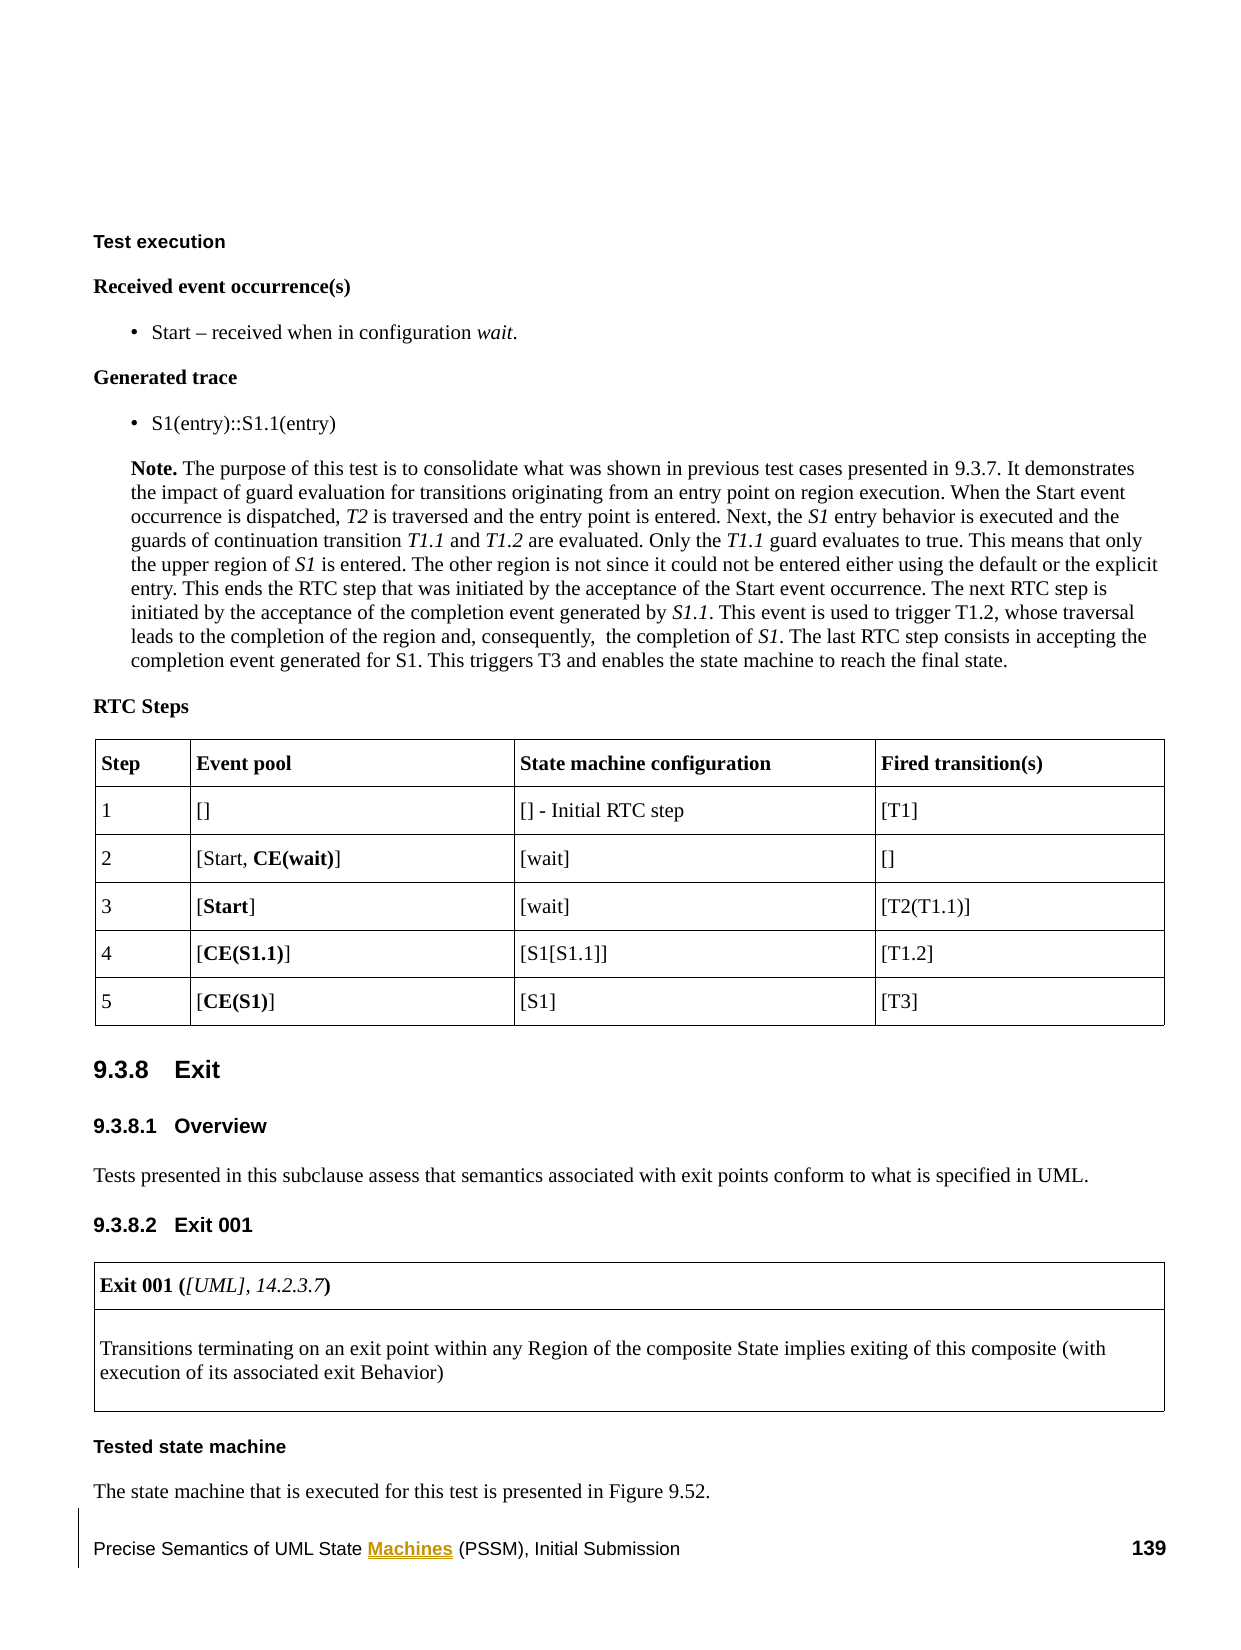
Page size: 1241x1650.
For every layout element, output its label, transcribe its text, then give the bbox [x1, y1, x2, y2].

table_header State machine configuration [515, 740, 875, 786]
table_header Step [96, 740, 190, 786]
text Tests presented in this subclause assess that semantics associated with exit points conform to what is specified in UML. [93, 1162, 1164, 1187]
table_cell [Start] [191, 883, 514, 929]
subtitle Tested state machine [93, 1436, 1164, 1458]
text Received event occurrence(s) [93, 274, 1164, 298]
table_cell [Start, CE(wait)] [191, 835, 514, 882]
table_cell [wait] [515, 883, 875, 929]
table_cell [S1[S1.1]] [515, 931, 875, 977]
table_cell [CE(S1)] [191, 978, 514, 1025]
table_cell [] - Initial RTC step [515, 787, 875, 834]
table_cell [T1.2] [876, 931, 1164, 977]
table_cell 4 [96, 931, 190, 977]
table_cell 1 [96, 787, 190, 834]
text RTC Steps [93, 693, 1164, 718]
table_cell [T1] [876, 787, 1164, 834]
table_header Exit 001 ([UML], 14.2.3.7) [95, 1263, 1164, 1309]
subtitle Exit 001 [93, 1212, 1164, 1237]
subtitle Exit [93, 1054, 1164, 1083]
table_cell [S1] [515, 978, 875, 1025]
table_cell Transitions terminating on an exit point within any Region of the composite State implies exiting of this composite (with execution of its associated exit Behavior) [95, 1310, 1164, 1411]
table_cell [CE(S1.1)] [191, 931, 514, 977]
list S1(entry)::S1.1(entry) [131, 410, 1164, 435]
table_header Fired transition(s) [876, 740, 1164, 786]
table_cell [wait] [515, 835, 875, 882]
table_cell 5 [96, 978, 190, 1025]
text Note. The purpose of this test is to consolidate what was shown in previous test cases presented in 9.3.7. It demonstrates the impact of guard evaluation for transitions originating from an entry point on region execution. When the Start event occurrence is dispatched, T2 is traversed and the entry point is entered. Next, the S1 entry behavior is executed and the guards of continuation transition T1.1 and T1.2 are evaluated. Only the T1.1 guard evaluates to true. This means that only the upper region of S1 is entered. The other region is not since it could not be entered either using the default or the explicit entry. This ends the RTC step that was initiated by the acceptance of the Start event occurrence. The next RTC step is initiated by the acceptance of the completion event generated by S1.1. This event is used to trigger T1.2, whose traversal leads to the completion of the region and, consequently, the completion of S1. The last RTC step consists in accepting the completion event generated for S1. This triggers T3 and enables the state machine to reach the final state. [131, 456, 1164, 672]
subtitle Test execution [93, 231, 1164, 253]
table_cell [] [876, 835, 1164, 882]
table_cell [T2(T1.1)] [876, 883, 1164, 929]
text The state machine that is executed for this test is presented in Figure 9.52. [93, 1479, 1164, 1503]
table_cell 2 [96, 835, 190, 882]
table_cell 3 [96, 883, 190, 929]
table_cell [] [191, 787, 514, 834]
table_cell [T3] [876, 978, 1164, 1025]
text Generated trace [93, 365, 1164, 389]
table_header Event pool [191, 740, 514, 786]
subtitle Overview [93, 1112, 1164, 1137]
list Start – received when in configuration wait. [131, 319, 1164, 344]
